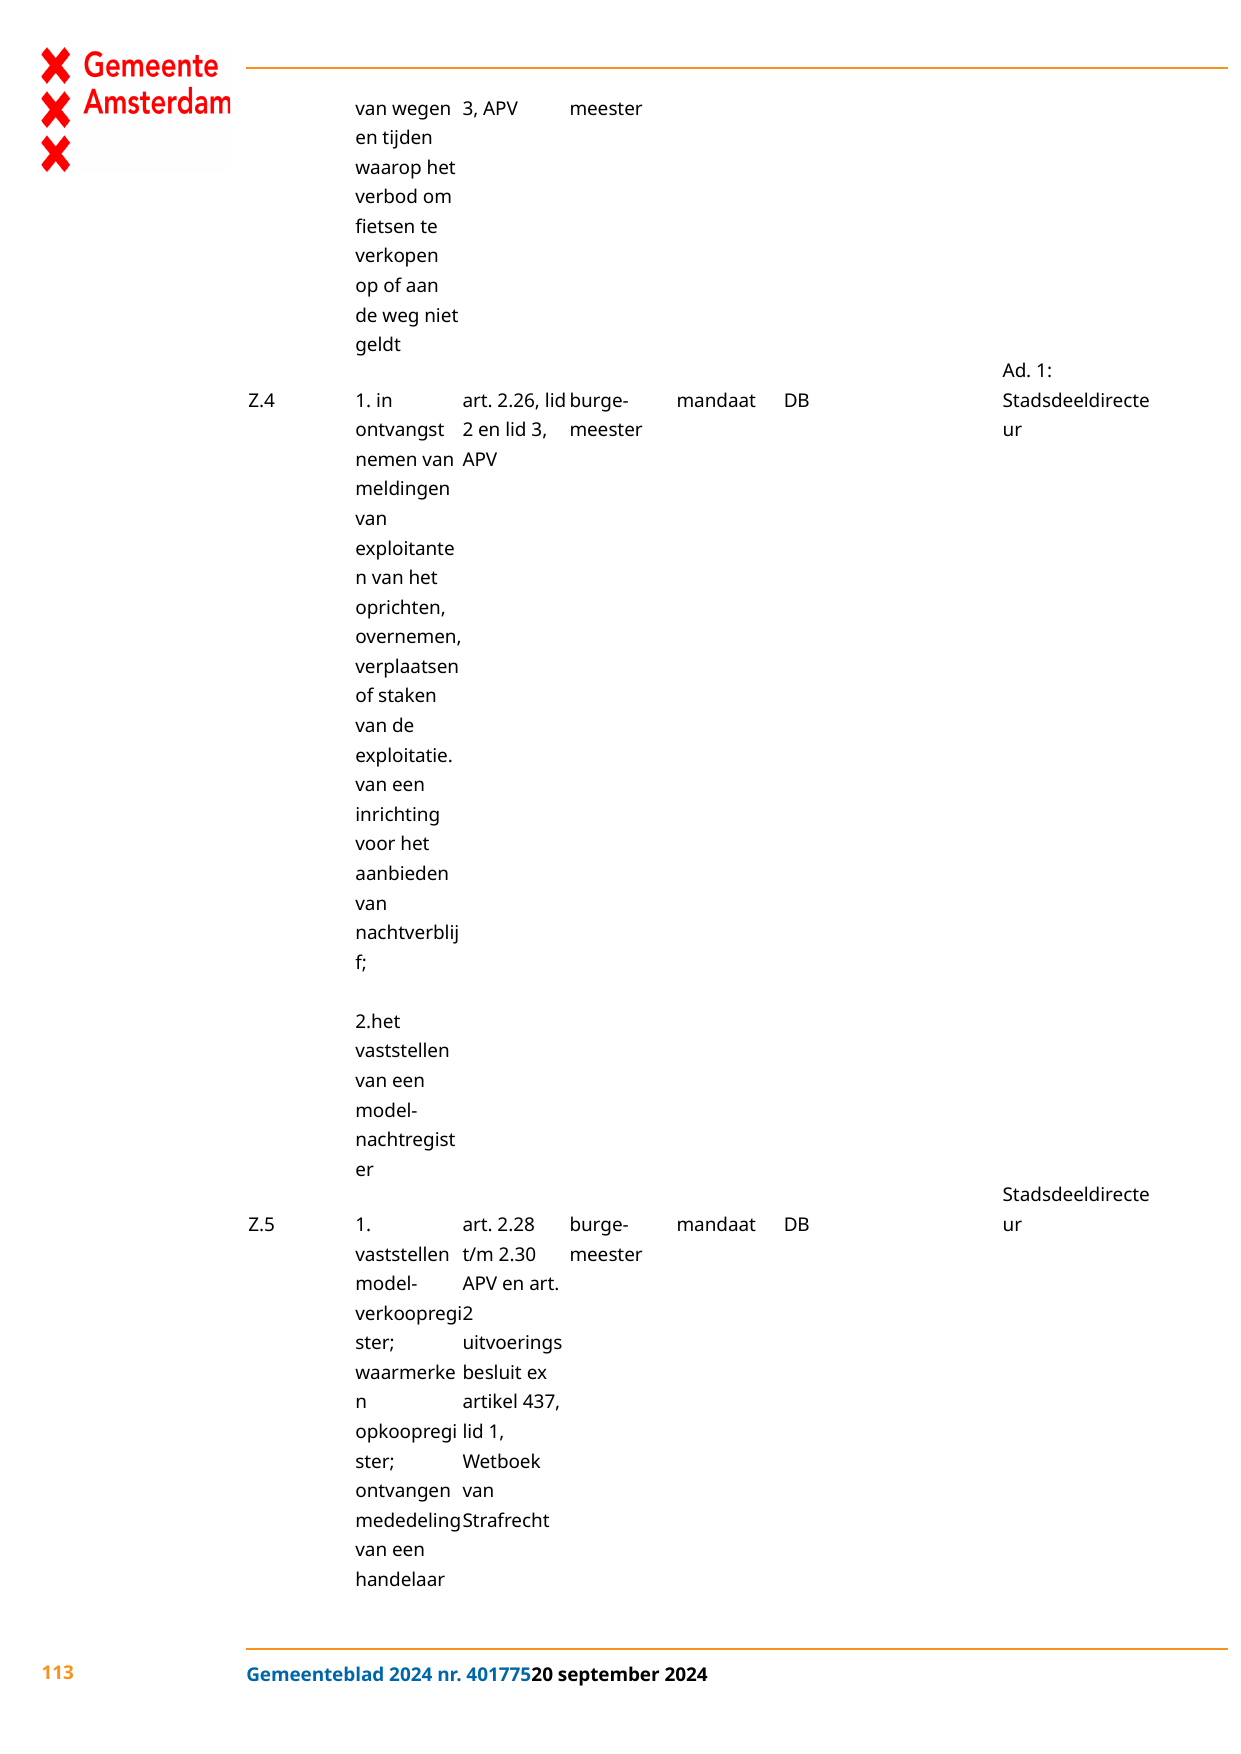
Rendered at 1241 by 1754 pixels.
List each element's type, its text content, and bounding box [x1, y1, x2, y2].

table_cell burge-meester [569, 1182, 676, 1592]
table_cell art. 2.28 t/m 2.30 APV en art. 2 uitvoeringsbesluit ex artikel 437, lid 1, Wetboek van Strafrecht [462, 1182, 569, 1592]
table_cell 1. vaststellen model-verkoopregister; waarmerken opkoopregister; ontvangen mededeling van een handelaar [355, 1182, 462, 1592]
table_cell [891, 1182, 1002, 1592]
table_cell meester [569, 95, 676, 357]
table_cell art. 2.26, lid 2 en lid 3, APV [462, 357, 569, 1182]
table_cell [1003, 95, 1152, 357]
table_cell Stadsdeeldirecteur [1003, 1182, 1152, 1592]
table_cell DB [784, 1182, 891, 1592]
table_cell mandaat [676, 357, 783, 1182]
table_cell [891, 357, 1002, 1182]
table_cell DB [784, 357, 891, 1182]
table_cell mandaat [676, 1182, 783, 1592]
table_cell [784, 95, 891, 357]
table_cell Ad. 1: Stadsdeeldirecteur [1003, 357, 1152, 1182]
table_cell Z.4 [248, 357, 355, 1182]
table_cell Z.5 [248, 1182, 355, 1592]
table_cell burge-meester [569, 357, 676, 1182]
table_cell [676, 95, 783, 357]
table_cell 3, APV [462, 95, 569, 357]
table_cell 1. in ontvangst nemen van meldingen van exploitanten van het oprichten, overnemen, verplaatsen of staken van de exploitatie. van een inrichting voor het aanbieden van nachtverblijf; 2.het vaststellen van een model-nachtregister [355, 357, 462, 1182]
picture [41, 47, 231, 172]
table_cell [248, 95, 355, 357]
table_cell van wegen en tijden waarop het verbod om fietsen te verkopen op of aan de weg niet geldt [355, 95, 462, 357]
table_cell [891, 95, 1002, 357]
